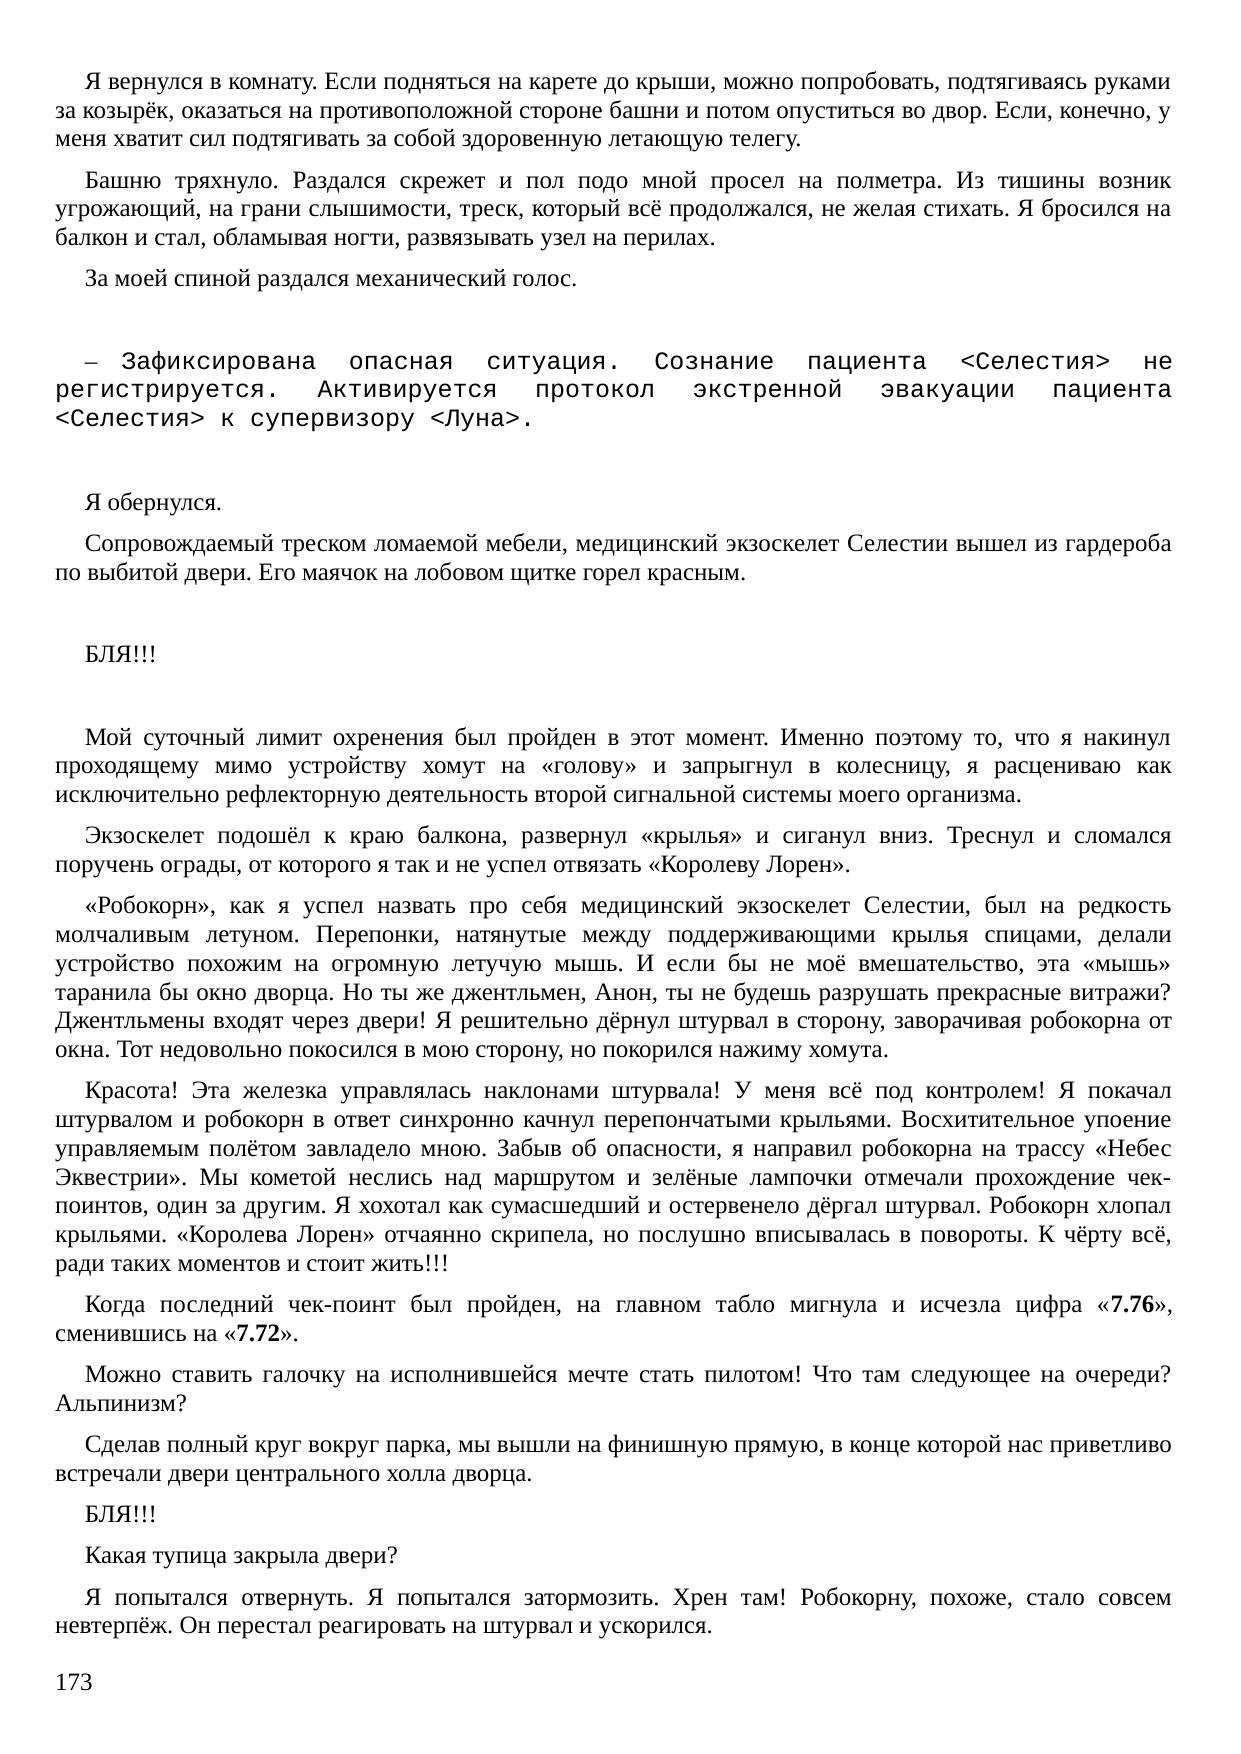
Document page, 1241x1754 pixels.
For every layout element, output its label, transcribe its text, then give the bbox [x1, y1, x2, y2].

text Можно ставить галочку на исполнившейся мечте стать пилотом! Что там следующее на очереди? Альпинизм? [55, 1359, 1173, 1417]
text «Робокорн», как я успел назвать про себя медицинский экзоскелет Селестии, был на редкость молчаливым летуном. Перепонки, натянутые между поддерживающими крылья спицами, делали устройство похожим на огромную летучую мышь. И если бы не моё вмешательство, эта «мышь» таранила бы окно дворца. Но ты же джентльмен, Анон, ты не будешь разрушать прекрасные витражи? Джентльмены входят через двери! Я решительно дёрнул штурвал в сторону, заворачивая робокорна от окна. Тот недовольно покосился в мою сторону, но покорился нажиму хомута. [55, 891, 1173, 1063]
text Башню тряхнуло. Раздался скрежет и пол подо мной просел на полметра. Из тишины возник угрожающий, на грани слышимости, треск, который всё продолжался, не желая стихать. Я бросился на балкон и стал, обламывая ногти, развязывать узел на перилах. [55, 165, 1173, 251]
text Я попытался отвернуть. Я попытался затормозить. Хрен там! Робокорну, похоже, стало совсем невтерпёж. Он перестал реагировать на штурвал и ускорился. [55, 1582, 1173, 1639]
text БЛЯ!!! [55, 639, 1173, 668]
text За моей спиной раздался механический голос. [55, 263, 1173, 292]
text Сделав полный круг вокруг парка, мы вышли на финишную прямую, в конце которой нас приветливо встречали двери центрального холла дворца. [55, 1429, 1173, 1487]
text БЛЯ!!! [55, 1499, 1173, 1528]
text – Зафиксирована опасная ситуация. Сознание пациента <Селестия> не регистрируется. Активируется протокол экстренной эвакуации пациента <Селестия> к супервизору <Луна>. [55, 346, 1173, 433]
text Какая тупица закрыла двери? [55, 1541, 1173, 1569]
text Когда последний чек-поинт был пройден, на главном табло мигнула и исчезла цифра «7.76», сменившись на «7.72». [55, 1289, 1173, 1347]
text Экзоскелет подошёл к краю балкона, развернул «крылья» и сиганул вниз. Треснул и сломался поручень ограды, от которого я так и не успел отвязать «Королеву Лорен». [55, 821, 1173, 878]
text Я вернулся в комнату. Если подняться на карете до крыши, можно попробовать, подтягиваясь руками за козырёк, оказаться на противоположной стороне башни и потом опуститься во двор. Если, конечно, у меня хватит сил подтягивать за собой здоровенную летающую телегу. [55, 66, 1173, 152]
text Сопровождаемый треском ломаемой мебели, медицинский экзоскелет Селестии вышел из гардероба по выбитой двери. Его маячок на лобовом щитке горел красным. [55, 528, 1173, 586]
text Красота! Эта железка управлялась наклонами штурвала! У меня всё под контролем! Я покачал штурвалом и робокорн в ответ синхронно качнул перепончатыми крыльями. Восхитительное упоение управляемым полётом завладело мною. Забыв об опасности, я направил робокорна на трассу «Небес Эквестрии». Мы кометой неслись над маршрутом и зелёные лампочки отмечали прохождение чек-поинтов, один за другим. Я хохотал как сумасшедший и остервенело дёргал штурвал. Робокорн хлопал крыльями. «Королева Лорен» отчаянно скрипела, но послушно вписывалась в повороты. К чёрту всё, ради таких моментов и стоит жить!!! [55, 1076, 1173, 1277]
text Я обернулся. [55, 487, 1173, 516]
text Мой суточный лимит охренения был пройден в этот момент. Именно поэтому то, что я накинул проходящему мимо устройству хомут на «голову» и запрыгнул в колесницу, я расцениваю как исключительно рефлекторную деятельность второй сигнальной системы моего организма. [55, 722, 1173, 808]
